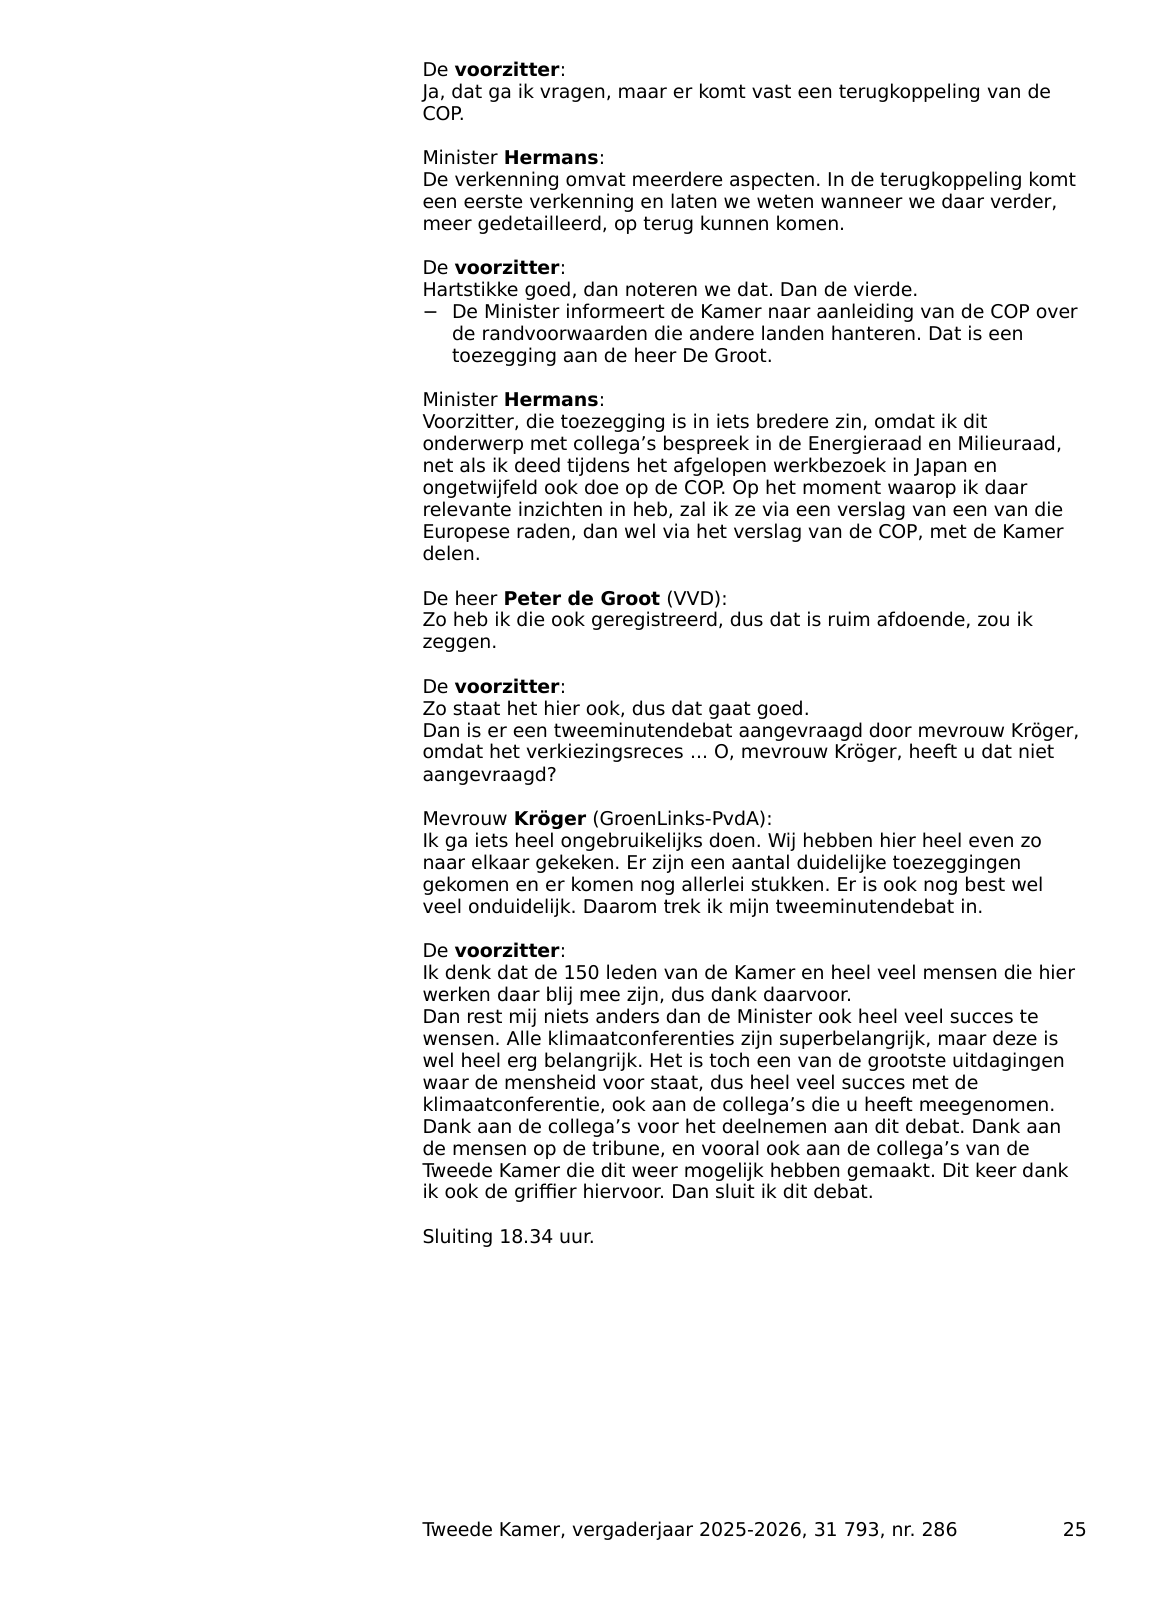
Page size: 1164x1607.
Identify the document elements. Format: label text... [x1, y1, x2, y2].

text De voorzitter: [422, 59, 1087, 81]
text − De Minister informeert de Kamer naar aanleiding van de COP over de randvoorwaarden die andere landen hanteren. Dat is een toezegging aan de heer De Groot. [422, 301, 1087, 367]
text Ik ga iets heel ongebruikelijks doen. Wij hebben hier heel even zo naar elkaar gekeken. Er zijn een aantal duidelijke toezeggingen gekomen en er komen nog allerlei stukken. Er is ook nog best wel veel onduidelijk. Daarom trek ik mijn tweeminutendebat in. [422, 829, 1087, 917]
text Zo staat het hier ook, dus dat gaat goed. [422, 697, 1087, 719]
text Hartstikke goed, dan noteren we dat. Dan de vierde. [422, 279, 1087, 301]
text Dan rest mij niets anders dan de Minister ook heel veel succes te wensen. Alle klimaatconferenties zijn superbelangrijk, maar deze is wel heel erg belangrijk. Het is toch een van de grootste uitdagingen waar de mensheid voor staat, dus heel veel succes met de klimaatconferentie, ook aan de collega’s die u heeft meegenomen. Dank aan de collega’s voor het deelnemen aan dit debat. Dank aan de mensen op de tribune, en vooral ook aan de collega’s van de Tweede Kamer die dit weer mogelijk hebben gemaakt. Dit keer dank ik ook de griffier hiervoor. Dan sluit ik dit debat. [422, 1006, 1087, 1203]
text Sluiting 18.34 uur. [422, 1226, 1087, 1248]
text De verkenning omvat meerdere aspecten. In de terugkoppeling komt een eerste verkenning en laten we weten wanneer we daar verder, meer gedetailleerd, op terug kunnen komen. [422, 169, 1087, 235]
text Ja, dat ga ik vragen, maar er komt vast een terugkoppeling van de COP. [422, 81, 1087, 125]
text De voorzitter: [422, 257, 1087, 279]
text Minister Hermans: [422, 389, 1087, 411]
text Minister Hermans: [422, 147, 1087, 169]
text Zo heb ik die ook geregistreerd, dus dat is ruim afdoende, zou ik zeggen. [422, 609, 1087, 653]
text De heer Peter de Groot (VVD): [422, 587, 1087, 609]
text Mevrouw Kröger (GroenLinks-PvdA): [422, 808, 1087, 829]
text Dan is er een tweeminutendebat aangevraagd door mevrouw Kröger, omdat het verkiezingsreces ... O, mevrouw Kröger, heeft u dat niet aangevraagd? [422, 719, 1087, 785]
text De voorzitter: [422, 676, 1087, 697]
text Ik denk dat de 150 leden van de Kamer en heel veel mensen die hier werken daar blij mee zijn, dus dank daarvoor. [422, 962, 1087, 1006]
text Voorzitter, die toezegging is in iets bredere zin, omdat ik dit onderwerp met collega’s bespreek in de Energieraad en Milieuraad, net als ik deed tijdens het afgelopen werkbezoek in Japan en ongetwijfeld ook doe op de COP. Op het moment waarop ik daar relevante inzichten in heb, zal ik ze via een verslag van een van die Europese raden, dan wel via het verslag van de COP, met de Kamer delen. [422, 411, 1087, 565]
text De voorzitter: [422, 940, 1087, 962]
